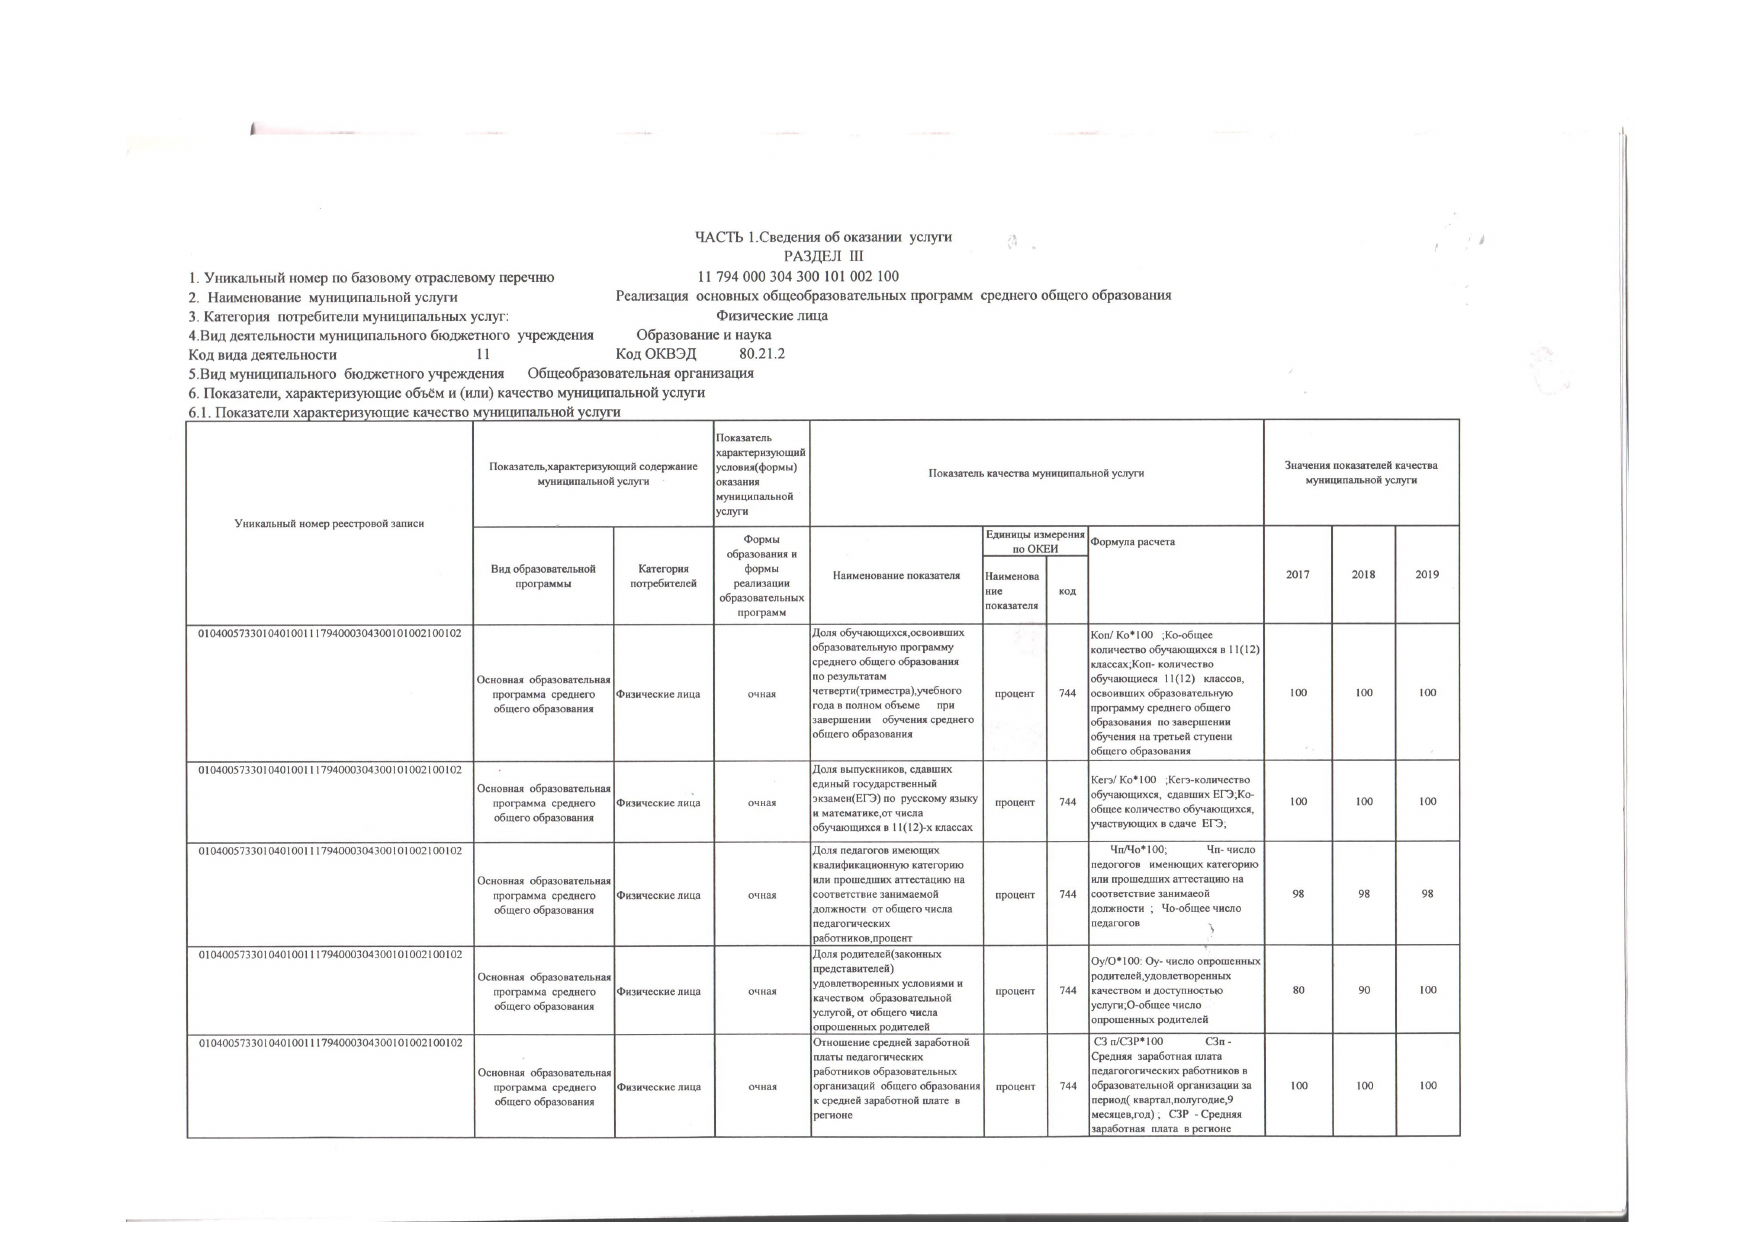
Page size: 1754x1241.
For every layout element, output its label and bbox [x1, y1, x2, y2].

picture [118, 118, 1636, 1222]
